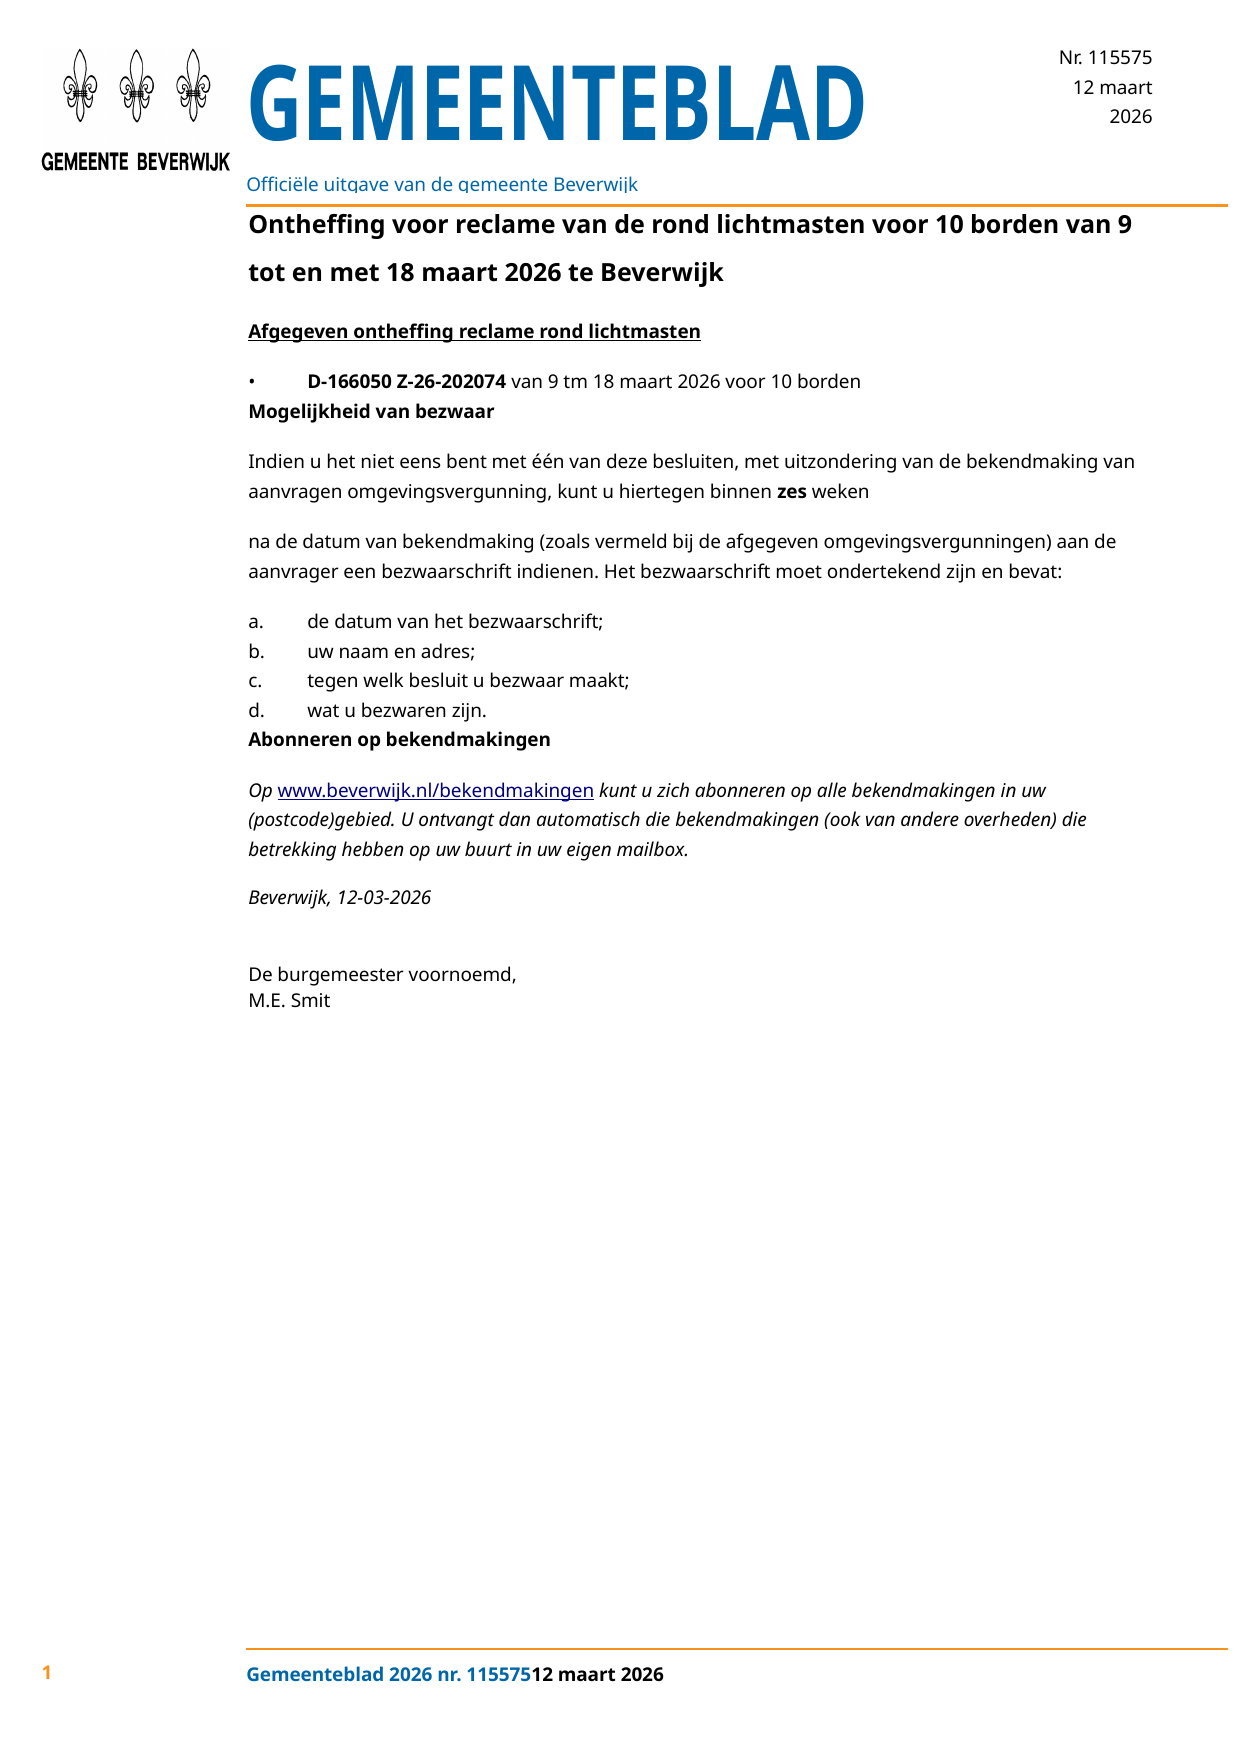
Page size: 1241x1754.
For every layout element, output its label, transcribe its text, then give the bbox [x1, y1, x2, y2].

text M.E. Smit [248, 987, 1152, 1013]
text Abonneren op bekendmakingen [248, 727, 1152, 752]
text Ontheffing voor reclame van de rond lichtmasten voor 10 borden van 9 tot en met 18 maart 2026 te Beverwijk [248, 207, 1152, 288]
text Afgegeven ontheffing reclame rond lichtmasten [248, 318, 1152, 344]
list wat u bezwaren zijn. [248, 697, 1152, 723]
picture [41, 47, 231, 172]
text Indien u het niet eens bent met één van deze besluiten, met uitzondering van de bekendmaking van aanvragen omgevingsvergunning, kunt u hiertegen binnen zes weken [248, 448, 1152, 504]
list tegen welk besluit u bezwaar maakt; [248, 667, 1152, 693]
text Mogelijkheid van bezwaar [248, 398, 1152, 424]
text De burgemeester voornoemd, [248, 961, 1152, 987]
text na de datum van bekendmaking (zoals vermeld bij de afgegeven omgevingsvergunningen) aan de aanvrager een bezwaarschrift indienen. Het bezwaarschrift moet ondertekend zijn en bevat: [248, 528, 1152, 584]
list uw naam en adres; [248, 638, 1152, 664]
text Beverwijk, 12-03-2026 [248, 884, 1152, 910]
list D-166050 Z-26-202074 van 9 tm 18 maart 2026 voor 10 borden [248, 368, 1152, 394]
list de datum van het bezwaarschrift; [248, 608, 1152, 634]
text Op www.beverwijk.nl/bekendmakingen kunt u zich abonneren op alle bekendmakingen in uw (postcode)gebied. U ontvangt dan automatisch die bekendmakingen (ook van andere overheden) die betrekking hebben op uw buurt in uw eigen mailbox. [248, 777, 1152, 862]
